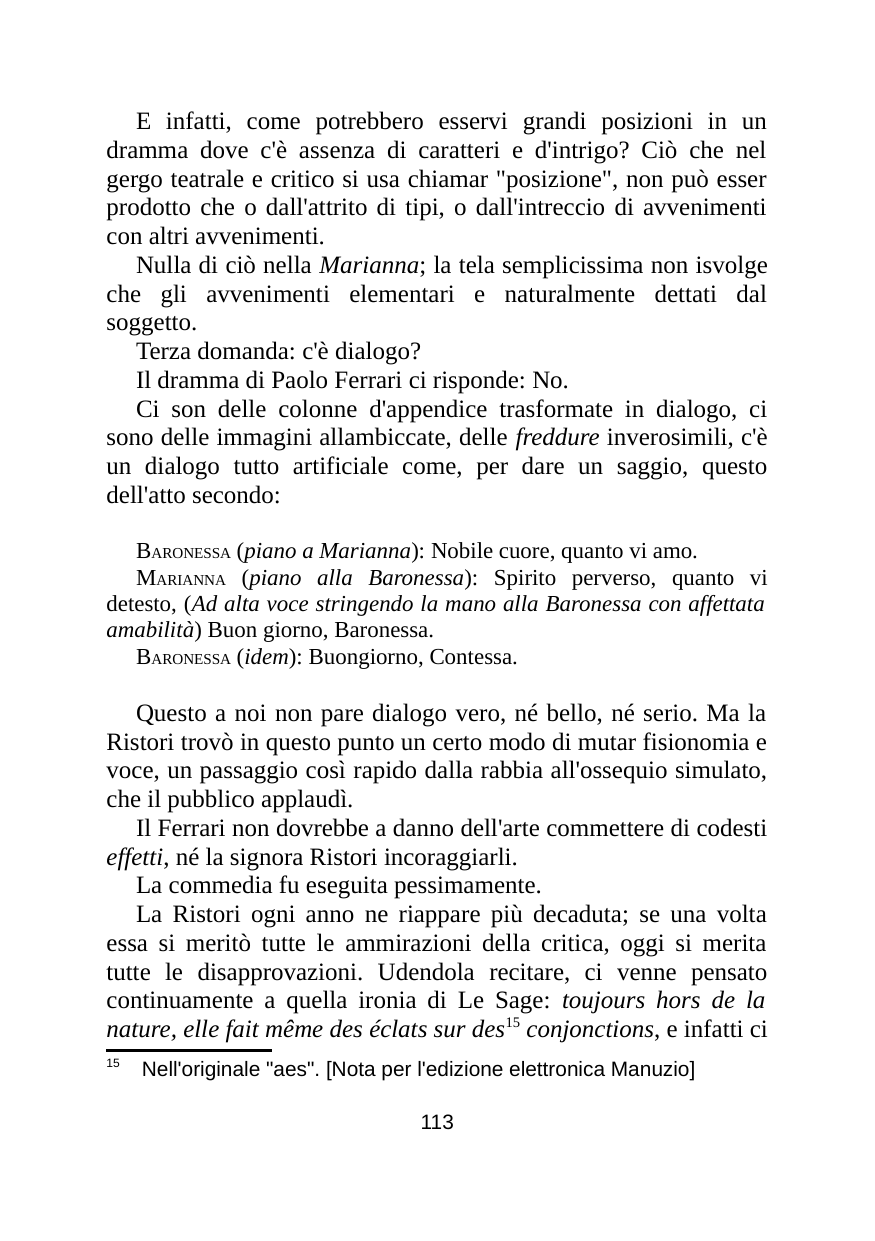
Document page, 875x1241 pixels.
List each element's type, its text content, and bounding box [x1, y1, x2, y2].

text Il Ferrari non dovrebbe a danno dell'arte commettere di codesti effetti, né la signora Ristori incoraggiarli. [106, 813, 768, 871]
text Ci son delle colonne d'appendice trasformate in dialogo, ci sono delle immagini allambiccate, delle freddure inverosimili, c'è un dialogo tutto artificiale come, per dare un saggio, questo dell'atto secondo: [106, 394, 768, 509]
text Questo a noi non pare dialogo vero, né bello, né serio. Ma la Ristori trovò in questo punto un certo modo di mutar fisionomia e voce, un passaggio così rapido dalla rabbia all'ossequio simulato, che il pubblico applaudì. [106, 698, 768, 813]
text E infatti, come potrebbero esservi grandi posizioni in un dramma dove c'è assenza di caratteri e d'intrigo? Ciò che nel gergo teatrale e critico si usa chiamar "posizione", non può esser prodotto che o dall'attrito di tipi, o dall'intreccio di avvenimenti con altri avvenimenti. [106, 106, 768, 250]
text Nell'originale "aes". [Nota per l'edizione elettronica Manuzio] [106, 1057, 768, 1081]
text Il dramma di Paolo Ferrari ci risponde: No. [106, 365, 768, 394]
text Baronessa (idem): Buongiorno, Contessa. [106, 643, 768, 669]
text Baronessa (piano a Marianna): Nobile cuore, quanto vi amo. [106, 537, 768, 564]
text La Ristori ogni anno ne riappare più decaduta; se una volta essa si meritò tutte le ammirazioni della critica, oggi si merita tutte le disapprovazioni. Udendola recitare, ci venne pensato continuamente a quella ironia di Le Sage: toujours hors de la nature, elle fait même des éclats sur des conjonctions, e infatti ci [106, 899, 768, 1043]
text Nulla di ciò nella Marianna; la tela semplicissima non isvolge che gli avvenimenti elementari e naturalmente dettati dal soggetto. [106, 250, 768, 336]
text La commedia fu eseguita pessimamente. [106, 871, 768, 899]
text Terza domanda: c'è dialogo? [106, 336, 768, 365]
text Marianna (piano alla Baronessa): Spirito perverso, quanto vi detesto, (Ad alta voce stringendo la mano alla Baronessa con affettata amabilità) Buon giorno, Baronessa. [106, 564, 768, 643]
